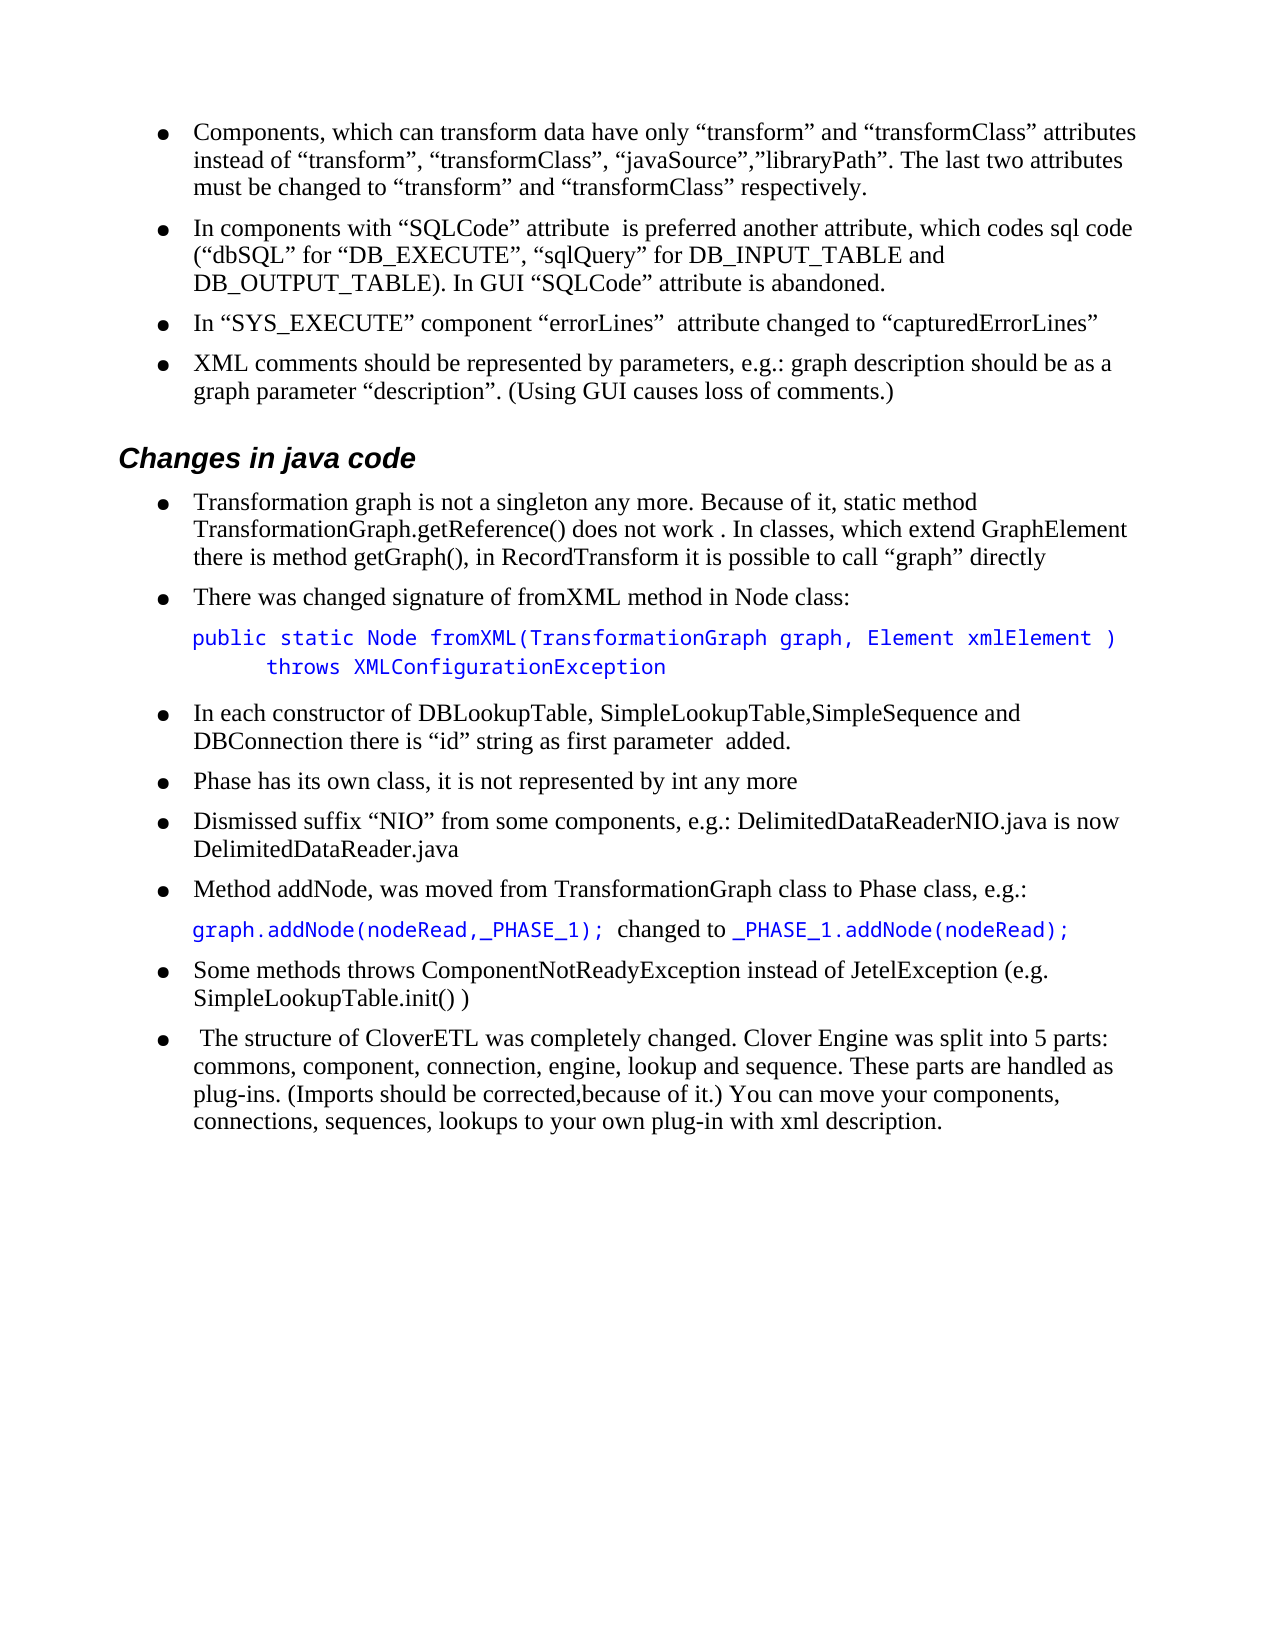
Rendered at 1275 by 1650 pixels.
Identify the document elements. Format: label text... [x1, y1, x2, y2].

list Phase has its own class, it is not represented by int any more [156, 767, 1157, 795]
list In components with “SQLCode” attribute is preferred another attribute, which codes sql code (“dbSQL” for “DB_EXECUTE”, “sqlQuery” for DB_INPUT_TABLE and DB_OUTPUT_TABLE). In GUI “SQLCode” attribute is abandoned. [156, 214, 1157, 297]
list Transformation graph is not a singleton any more. Because of it, static method TransformationGraph.getReference() does not work . In classes, which extend GraphElement there is method getGraph(), in RecordTransform it is possible to call “graph” directly [156, 488, 1157, 571]
list XML comments should be represented by parameters, e.g.: graph description should be as a graph parameter “description”. (Using GUI causes loss of comments.) [156, 349, 1157, 405]
subtitle Changes in java code [118, 442, 1157, 475]
list In each constructor of DBLookupTable, SimpleLookupTable,SimpleSequence and DBConnection there is “id” string as first parameter added. [156, 699, 1157, 755]
text public static Node fromXML(TransformationGraph graph, Element xmlElement ) throws XMLConfigurationException [118, 623, 1157, 680]
list There was changed signature of fromXML method in Node class: [156, 583, 1157, 611]
list Dismissed suffix “NIO” from some components, e.g.: DelimitedDataReaderNIO.java is now DelimitedDataReader.java [156, 807, 1157, 863]
list The structure of CloverETL was completely changed. Clover Engine was split into 5 parts: commons, component, connection, engine, lookup and sequence. These parts are handled as plug-ins. (Imports should be corrected,because of it.) You can move your components, connections, sequences, lookups to your own plug-in with xml description. [156, 1024, 1157, 1135]
list Some methods throws ComponentNotReadyException instead of JetelException (e.g. SimpleLookupTable.init() ) [156, 956, 1157, 1012]
text graph.addNode(nodeRead,_PHASE_1); changed to _PHASE_1.addNode(nodeRead); [118, 916, 1157, 944]
list Components, which can transform data have only “transform” and “transformClass” attributes instead of “transform”, “transformClass”, “javaSource”,”libraryPath”. The last two attributes must be changed to “transform” and “transformClass” respectively. [156, 118, 1157, 201]
list Method addNode, was moved from TransformationGraph class to Phase class, e.g.: [156, 875, 1157, 903]
list In “SYS_EXECUTE” component “errorLines” attribute changed to “capturedErrorLines” [156, 309, 1157, 337]
